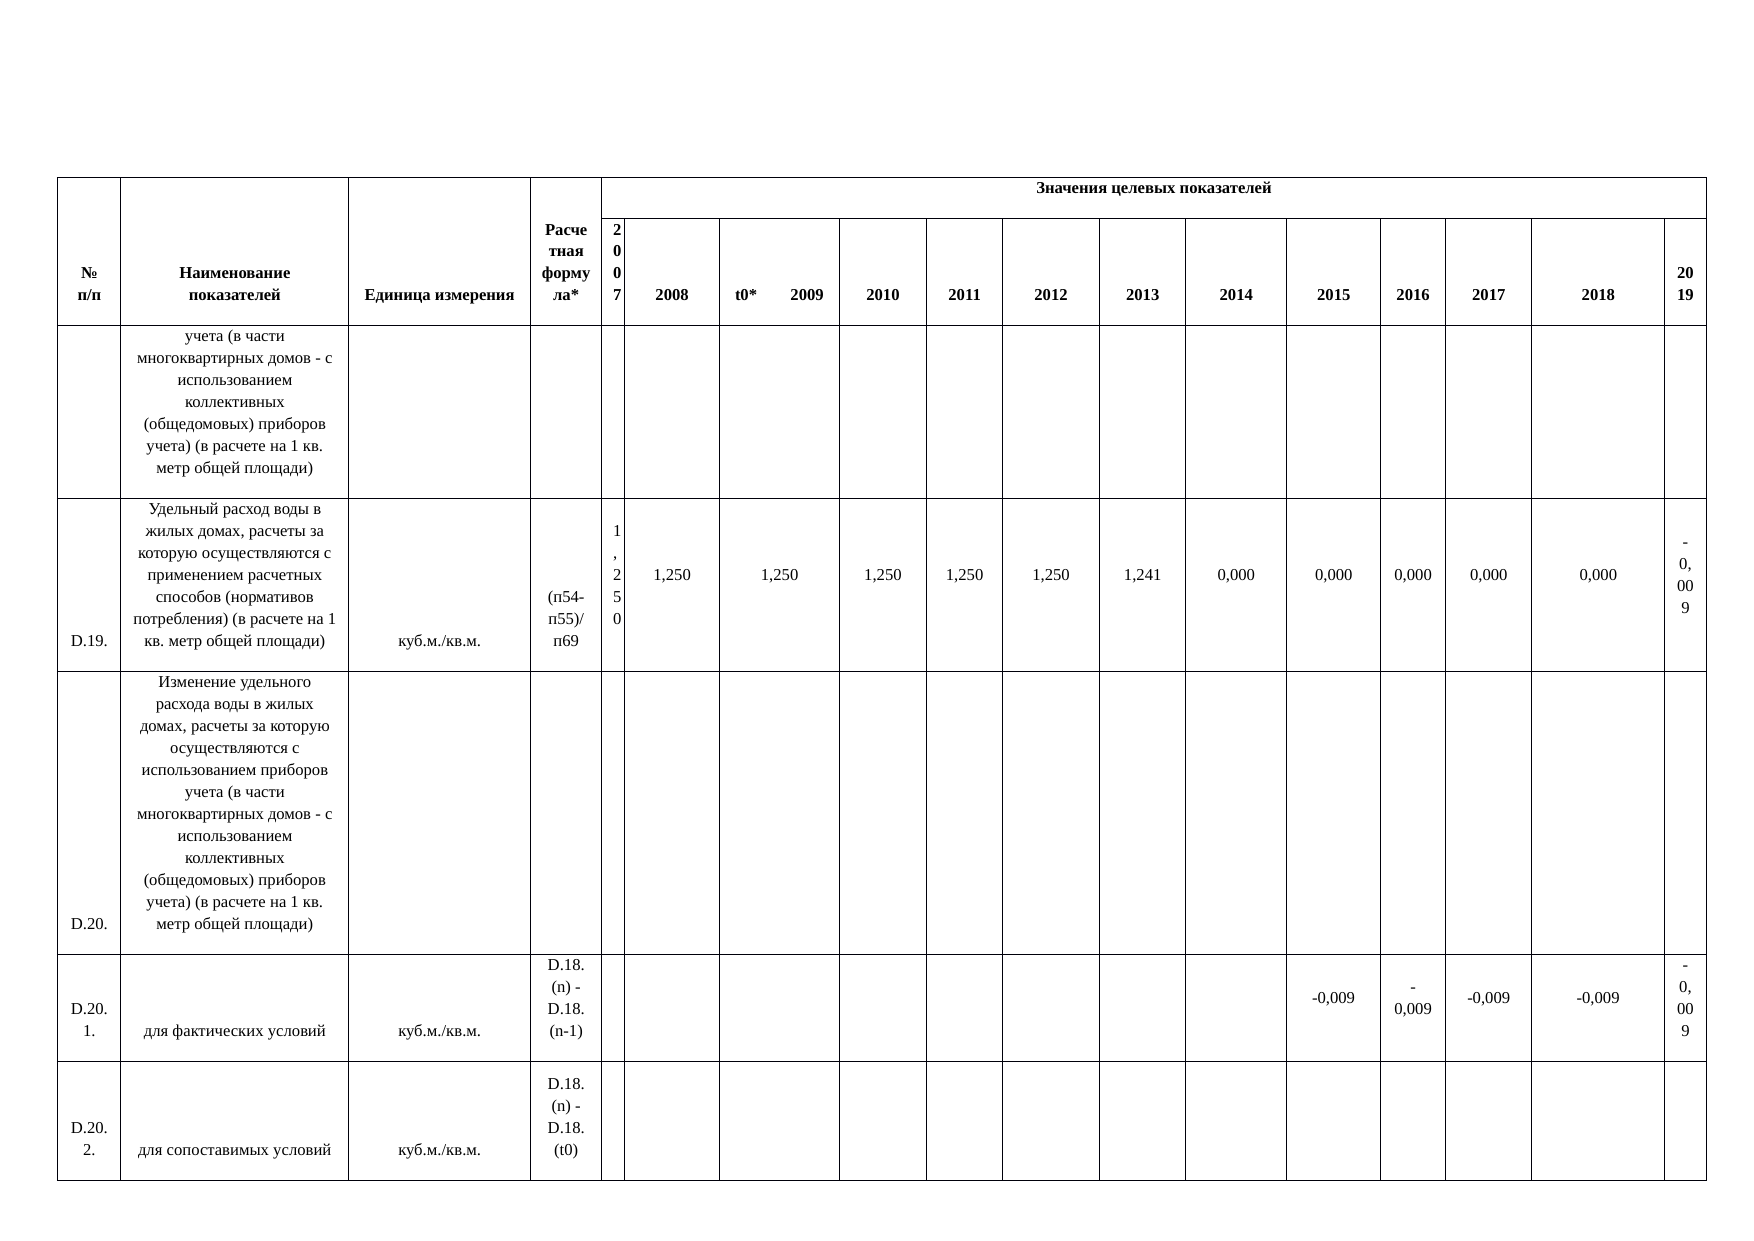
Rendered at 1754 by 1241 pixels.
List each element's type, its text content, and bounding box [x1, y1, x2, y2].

table_cell -0,009 [1446, 955, 1531, 1061]
table_cell 2007 [602, 219, 624, 325]
table_cell 2017 [1446, 219, 1531, 325]
table_cell 0,000 [1381, 499, 1445, 671]
table_cell -0,009 [1665, 955, 1706, 1061]
table_cell [602, 672, 624, 954]
table_cell D.20.1. [58, 955, 120, 1061]
table_cell [1532, 1062, 1664, 1179]
table_cell 0,000 [1186, 499, 1286, 671]
table_cell [602, 955, 624, 1061]
table_cell [720, 955, 839, 1061]
table_cell [1381, 672, 1445, 954]
table_cell [927, 1062, 1002, 1179]
table_cell 2016 [1381, 219, 1445, 325]
table_cell Изменение удельного расхода воды в жилых домах, расчеты за которую осуществляются с использованием приборов учета (в части многоквартирных домов - с использованием коллективных (общедомовых) приборов учета) (в расчете на 1 кв. метр общей площади) [121, 672, 348, 954]
table_cell 2011 [927, 219, 1002, 325]
table_cell [1381, 1062, 1445, 1179]
table_cell [720, 672, 839, 954]
table_cell учета (в части многоквартирных домов - с использованием коллективных (общедомовых) приборов учета) (в расчете на 1 кв. метр общей площади) [121, 326, 348, 498]
table_cell [602, 1062, 624, 1179]
table_cell [1287, 326, 1380, 498]
table_cell [531, 326, 601, 498]
table_cell -0,009 [1665, 499, 1706, 671]
table_cell [720, 326, 839, 498]
table_cell 0,000 [1446, 499, 1531, 671]
table_cell [1287, 672, 1380, 954]
table_cell [1665, 672, 1706, 954]
table_cell 2012 [1003, 219, 1099, 325]
table_cell [625, 1062, 719, 1179]
table_cell t0* 2009 [720, 219, 839, 325]
table_cell [1186, 326, 1286, 498]
table_cell [349, 326, 530, 498]
table_cell [1186, 672, 1286, 954]
table_cell -0,009 [1532, 955, 1664, 1061]
table_cell D.20.2. [58, 1062, 120, 1179]
table_cell [1446, 1062, 1531, 1179]
table_cell [1532, 672, 1664, 954]
table_cell D.18.(n) - D.18.(t0) [531, 1062, 601, 1179]
table_header Единица измерения [349, 178, 530, 325]
table_cell [1100, 672, 1185, 954]
table_cell [840, 672, 926, 954]
table_cell [531, 672, 601, 954]
table_cell 2013 [1100, 219, 1185, 325]
table_cell 2015 [1287, 219, 1380, 325]
table_cell [1186, 1062, 1286, 1179]
table_cell [1532, 326, 1664, 498]
table_cell 1,250 [625, 499, 719, 671]
table_cell Удельный расход воды в жилых домах, расчеты за которую осуществляются с применением расчетных способов (нормативов потребления) (в расчете на 1 кв. метр общей площади) [121, 499, 348, 671]
table_cell [840, 955, 926, 1061]
table_cell [625, 955, 719, 1061]
table_cell [720, 1062, 839, 1179]
table_cell [1100, 955, 1185, 1061]
table_cell [1100, 326, 1185, 498]
table_cell [840, 1062, 926, 1179]
table_cell [1446, 326, 1531, 498]
table_cell [1003, 1062, 1099, 1179]
table_cell [1446, 672, 1531, 954]
table_header Наименование показателей [121, 178, 348, 325]
table_cell 2010 [840, 219, 926, 325]
table_cell D.19. [58, 499, 120, 671]
table_header № п/п [58, 178, 120, 325]
table_cell 1,250 [927, 499, 1002, 671]
table_cell [1003, 326, 1099, 498]
table_cell [602, 326, 624, 498]
table_cell 2019 [1665, 219, 1706, 325]
table_cell 1,250 [1003, 499, 1099, 671]
table_cell 0,000 [1532, 499, 1664, 671]
table_cell для фактических условий [121, 955, 348, 1061]
table_cell [927, 326, 1002, 498]
table_cell 0,000 [1287, 499, 1380, 671]
table_cell [1665, 1062, 1706, 1179]
table_cell [927, 672, 1002, 954]
table_cell 2014 [1186, 219, 1286, 325]
table_cell [840, 326, 926, 498]
table_cell [1100, 1062, 1185, 1179]
table_cell [1003, 955, 1099, 1061]
table_cell [625, 326, 719, 498]
table_cell куб.м./кв.м. [349, 955, 530, 1061]
table_cell -0,009 [1287, 955, 1380, 1061]
table_cell [1287, 1062, 1380, 1179]
table_cell [625, 672, 719, 954]
table_cell 1,250 [602, 499, 624, 671]
table_cell (п54-п55)/п69 [531, 499, 601, 671]
table_cell [1381, 326, 1445, 498]
table_cell куб.м./кв.м. [349, 1062, 530, 1179]
table_cell [349, 672, 530, 954]
table_cell [1003, 672, 1099, 954]
table_cell куб.м./кв.м. [349, 499, 530, 671]
table_cell D.20. [58, 672, 120, 954]
table_header Значения целевых показателей [602, 178, 1706, 218]
table_cell для сопоставимых условий [121, 1062, 348, 1179]
table_cell [1665, 326, 1706, 498]
table_cell [58, 326, 120, 498]
table_header Расчетная формула* [531, 178, 601, 325]
table_cell 1,250 [840, 499, 926, 671]
table_cell 2018 [1532, 219, 1664, 325]
table_cell D.18.(n) - D.18.(n-1) [531, 955, 601, 1061]
table_cell 2008 [625, 219, 719, 325]
table_cell -0,009 [1381, 955, 1445, 1061]
table_cell [927, 955, 1002, 1061]
table_cell [1186, 955, 1286, 1061]
table_cell 1,250 [720, 499, 839, 671]
table_cell 1,241 [1100, 499, 1185, 671]
